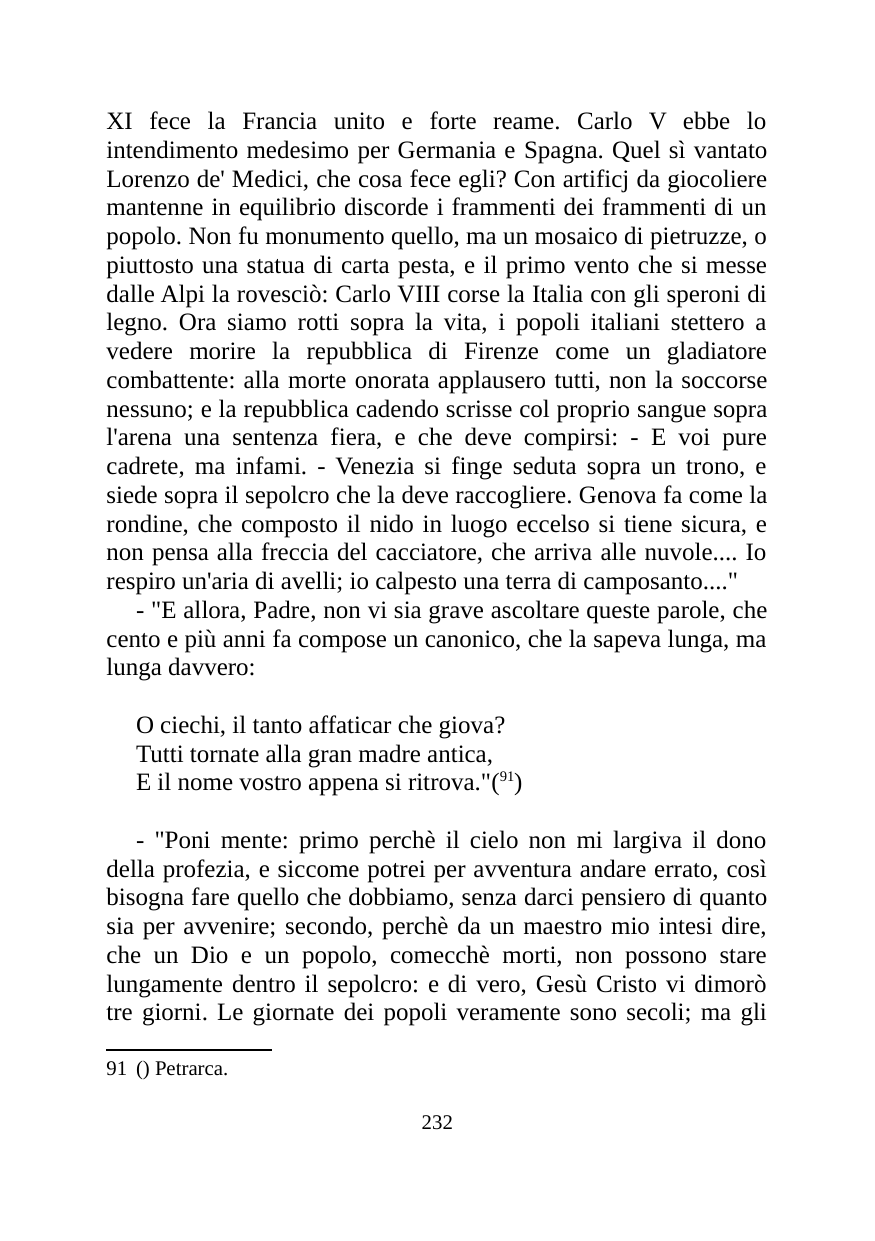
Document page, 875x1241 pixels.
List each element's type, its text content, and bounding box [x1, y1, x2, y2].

text O ciechi, il tanto affaticar che giova? [106, 710, 768, 739]
text () Petrarca. [106, 1056, 768, 1080]
text Tutti tornate alla gran madre antica, [106, 739, 768, 767]
text XI fece la Francia unito e forte reame. Carlo V ebbe lo intendimento medesimo per Germania e Spagna. Quel sì vantato Lorenzo de' Medici, che cosa fece egli? Con artificj da giocoliere mantenne in equilibrio discorde i frammenti dei frammenti di un popolo. Non fu monumento quello, ma un mosaico di pietruzze, o piuttosto una statua di carta pesta, e il primo vento che si messe dalle Alpi la rovesciò: Carlo VIII corse la Italia con gli speroni di legno. Ora siamo rotti sopra la vita, i popoli italiani stettero a vedere morire la repubblica di Firenze come un gladiatore combattente: alla morte onorata applausero tutti, non la soccorse nessuno; e la repubblica cadendo scrisse col proprio sangue sopra l'arena una sentenza fiera, e che deve compirsi: - E voi pure cadrete, ma infami. - Venezia si finge seduta sopra un trono, e siede sopra il sepolcro che la deve raccogliere. Genova fa come la rondine, che composto il nido in luogo eccelso si tiene sicura, e non pensa alla freccia del cacciatore, che arriva alle nuvole.... Io respiro un'aria di avelli; io calpesto una terra di camposanto...." [106, 106, 768, 595]
text E il nome vostro appena si ritrova."() [106, 767, 768, 796]
text - "Poni mente: primo perchè il cielo non mi largiva il dono della profezia, e siccome potrei per avventura andare errato, così bisogna fare quello che dobbiamo, senza darci pensiero di quanto sia per avvenire; secondo, perchè da un maestro mio intesi dire, che un Dio e un popolo, comecchè morti, non possono stare lungamente dentro il sepolcro: e di vero, Gesù Cristo vi dimorò tre giorni. Le giornate dei popoli veramente sono secoli; ma gli [106, 825, 768, 1026]
text - "E allora, Padre, non vi sia grave ascoltare queste parole, che cento e più anni fa compose un canonico, che la sapeva lunga, ma lunga davvero: [106, 595, 768, 681]
